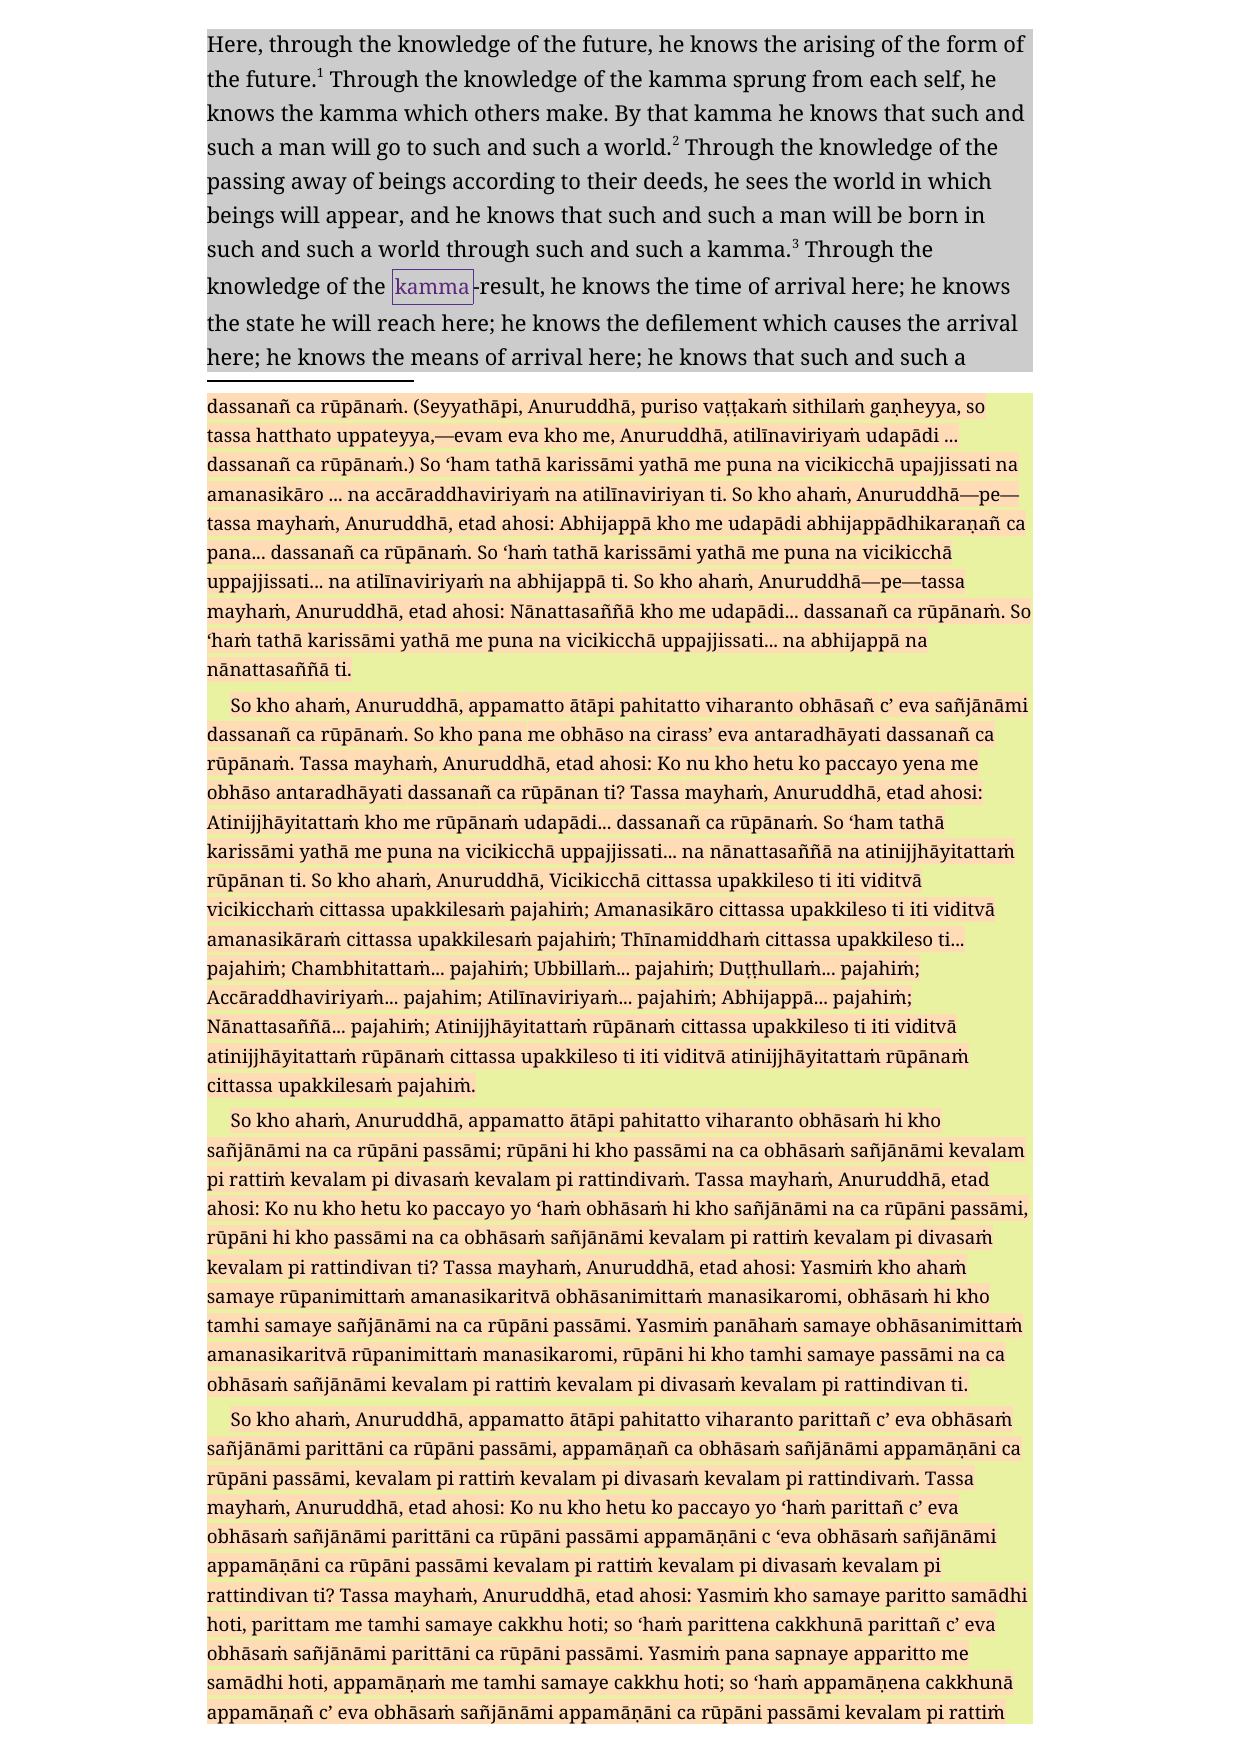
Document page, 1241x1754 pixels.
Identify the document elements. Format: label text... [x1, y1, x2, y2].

text Here, through the knowledge of the future, he knows the arising of the form of the future. Through the knowledge of the kamma sprung from each self, he knows the kamma which others make. By that kamma he knows that such and such a man will go to such and such a world. Through the knowledge of the passing away of beings according to their deeds, he sees the world in which beings will appear, and he knows that such and such a man will be born in such and such a world through such and such a kamma. Through the knowledge of the kamma-result, he knows the time of arrival here; he knows the state he will reach here; he knows the defilement which causes the arrival here; he knows the means of arrival here; he knows that such and such a [207, 29, 1033, 372]
text So kho ahaṁ, Anuruddhā, appamatto ātāpi pahitatto viharanto obhāsañ c’ eva sañjānāmi dassanañ ca rūpānaṁ. So kho pana me obhāso na cirass’ eva antaradhāyati dassanañ ca rūpānaṁ. Tassa mayhaṁ, Anuruddhā, etad ahosi: Ko nu kho hetu ko paccayo yena me obhāso antaradhāyati dassanañ ca rūpānan ti? Tassa mayhaṁ, Anuruddhā, etad ahosi: Atinijjhāyitattaṁ kho me rūpānaṁ udapādi... dassanañ ca rūpānaṁ. So ‘ham tathā karissāmi yathā me puna na vicikicchā uppajjissati... na nānattasaññā na atinijjhāyitattaṁ rūpānan ti. So kho ahaṁ, Anuruddhā, Vicikicchā cittassa upakkileso ti iti viditvā vicikicchaṁ cittassa upakkilesaṁ pajahiṁ; Amanasikāro cittassa upakkileso ti iti viditvā amanasikāraṁ cittassa upakkilesaṁ pajahiṁ; Thīnamiddhaṁ cittassa upakkileso ti... pajahiṁ; Chambhitattaṁ... pajahiṁ; Ubbillaṁ... pajahiṁ; Duṭṭhullaṁ... pajahiṁ; Accāraddhaviriyaṁ... pajahim; Atilīnaviriyaṁ... pajahiṁ; Abhijappā... pajahiṁ; Nānattasaññā... pajahiṁ; Atinijjhāyitattaṁ rūpānaṁ cittassa upakkileso ti iti viditvā atinijjhāyitattaṁ rūpānaṁ cittassa upakkileso ti iti viditvā atinijjhāyitattaṁ rūpānaṁ cittassa upakkilesaṁ pajahiṁ. [207, 692, 1033, 1098]
text dassanañ ca rūpānaṁ. (Seyyathāpi, Anuruddhā, puriso vaṭṭakaṁ sithilaṁ gaṇheyya, so tassa hatthato uppateyya,—evam eva kho me, Anuruddhā, atilīnaviriyaṁ udapādi ... dassanañ ca rūpānaṁ.) So ‘ham tathā karissāmi yathā me puna na vicikicchā upajjissati na amanasikāro ... na accāraddhaviriyaṁ na atilīnaviriyan ti. So kho ahaṁ, Anuruddhā—pe—tassa mayhaṁ, Anuruddhā, etad ahosi: Abhijappā kho me udapādi abhijappādhikaraṇañ ca pana... dassanañ ca rūpānaṁ. So ‘haṁ tathā karissāmi yathā me puna na vicikicchā uppajjissati... na atilīnaviriyaṁ na abhijappā ti. So kho ahaṁ, Anuruddhā—pe—tassa mayhaṁ, Anuruddhā, etad ahosi: Nānattasaññā kho me udapādi... dassanañ ca rūpānaṁ. So ‘haṁ tathā karissāmi yathā me puna na vicikicchā uppajjissati... na abhijappā na nānattasaññā ti. [207, 393, 1033, 682]
text So kho ahaṁ, Anuruddhā, appamatto ātāpi pahitatto viharanto parittañ c’ eva obhāsaṁ sañjānāmi parittāni ca rūpāni passāmi, appamāṇañ ca obhāsaṁ sañjānāmi appamāṇāni ca rūpāni passāmi, kevalam pi rattiṁ kevalam pi divasaṁ kevalam pi rattindivaṁ. Tassa mayhaṁ, Anuruddhā, etad ahosi: Ko nu kho hetu ko paccayo yo ‘haṁ parittañ c’ eva obhāsaṁ sañjānāmi parittāni ca rūpāni passāmi appamāṇāni c ‘eva obhāsaṁ sañjānāmi appamāṇāni ca rūpāni passāmi kevalam pi rattiṁ kevalam pi divasaṁ kevalam pi rattindivan ti? Tassa mayhaṁ, Anuruddhā, etad ahosi: Yasmiṁ kho samaye paritto samādhi hoti, parittam me tamhi samaye cakkhu hoti; so ‘haṁ parittena cakkhunā parittañ c’ eva obhāsaṁ sañjānāmi parittāni ca rūpāni passāmi. Yasmiṁ pana sapnaye apparitto me samādhi hoti, appamāṇaṁ me tamhi samaye cakkhu hoti; so ‘haṁ appamāṇena cakkhunā appamāṇañ c’ eva obhāsaṁ sañjānāmi appamāṇāni ca rūpāni passāmi kevalam pi rattiṁ [207, 1406, 1033, 1724]
text So kho ahaṁ, Anuruddhā, appamatto ātāpi pahitatto viharanto obhāsaṁ hi kho sañjānāmi na ca rūpāni passāmi; rūpāni hi kho passāmi na ca obhāsaṁ sañjānāmi kevalam pi rattiṁ kevalam pi divasaṁ kevalam pi rattindivaṁ. Tassa mayhaṁ, Anuruddhā, etad ahosi: Ko nu kho hetu ko paccayo yo ‘haṁ obhāsaṁ hi kho sañjānāmi na ca rūpāni passāmi, rūpāni hi kho passāmi na ca obhāsaṁ sañjānāmi kevalam pi rattiṁ kevalam pi divasaṁ kevalam pi rattindivan ti? Tassa mayhaṁ, Anuruddhā, etad ahosi: Yasmiṁ kho ahaṁ samaye rūpanimittaṁ amanasikaritvā obhāsanimittaṁ manasikaromi, obhāsaṁ hi kho tamhi samaye sañjānāmi na ca rūpāni passāmi. Yasmiṁ panāhaṁ samaye obhāsanimittaṁ amanasikaritvā rūpanimittaṁ manasikaromi, rūpāni hi kho tamhi samaye passāmi na ca obhāsaṁ sañjānāmi kevalam pi rattiṁ kevalam pi divasaṁ kevalam pi rattindivan ti. [207, 1108, 1033, 1397]
